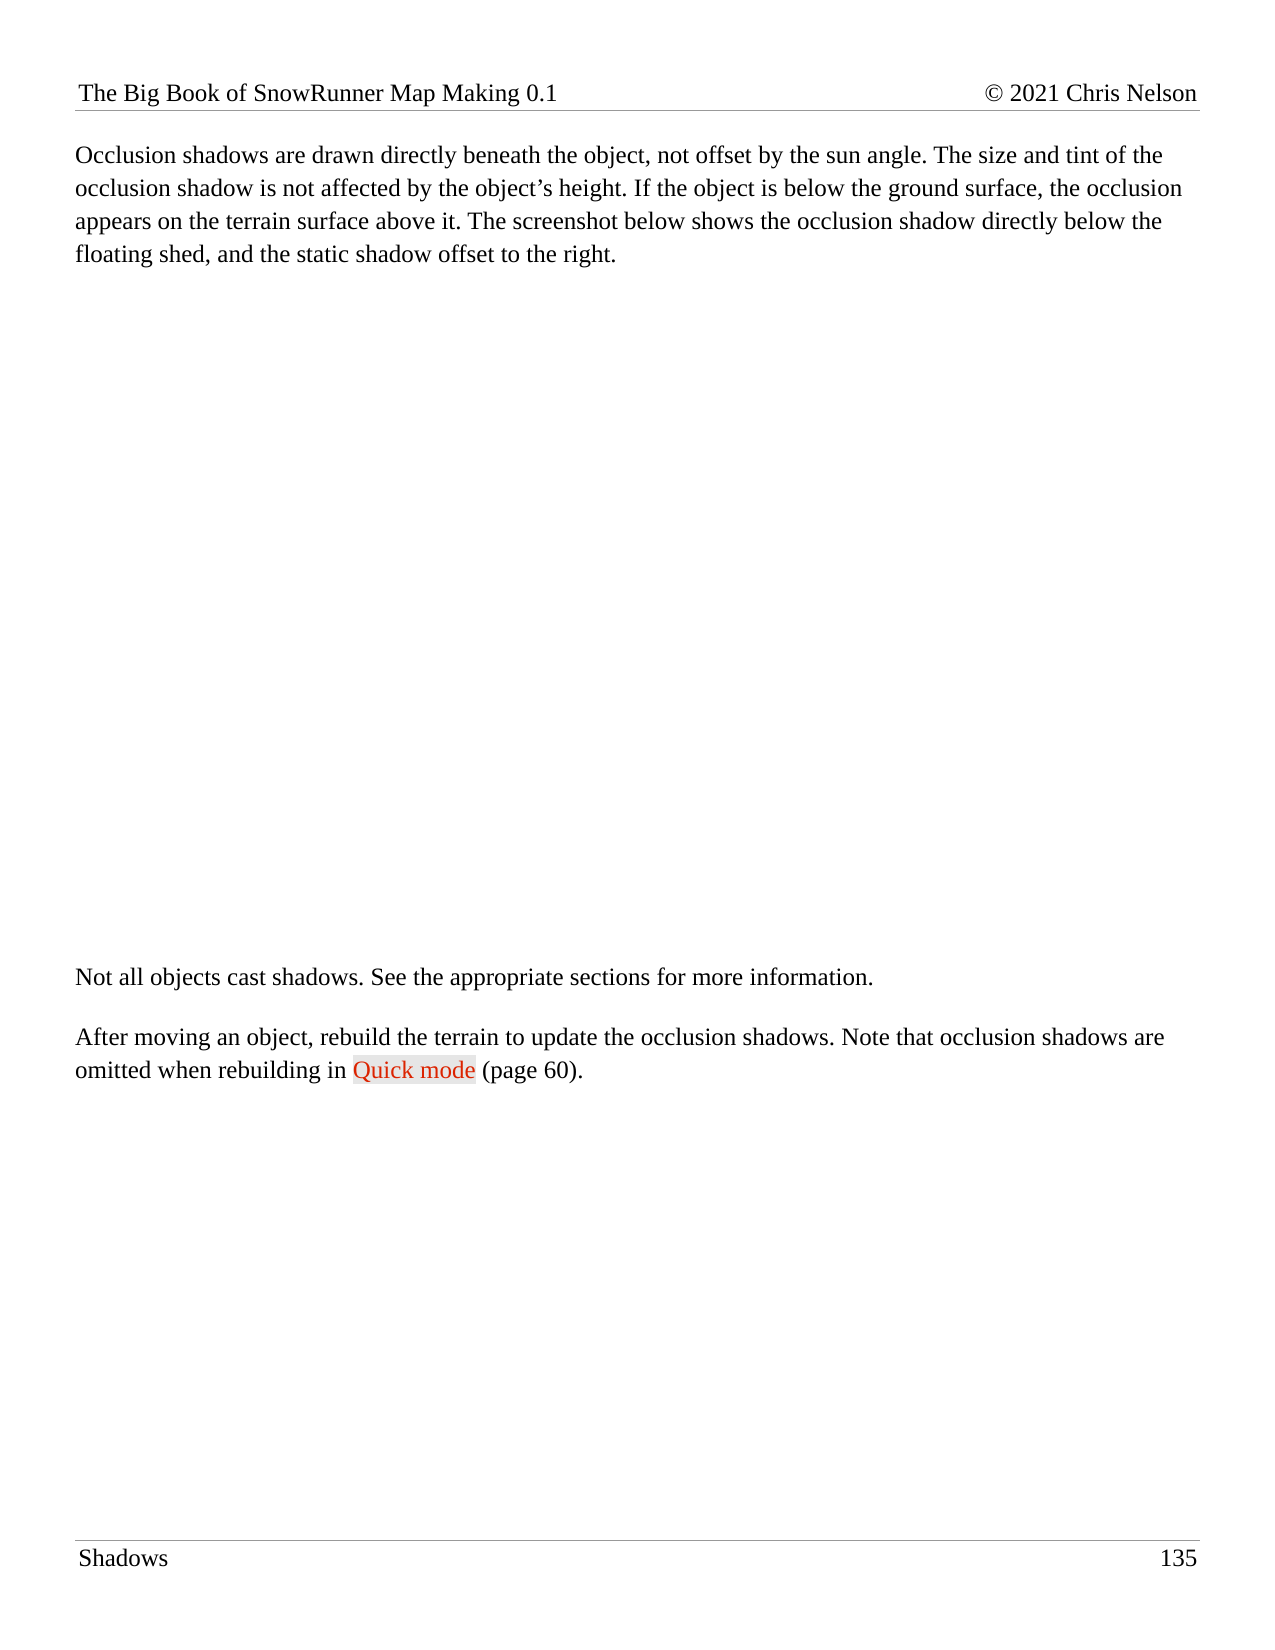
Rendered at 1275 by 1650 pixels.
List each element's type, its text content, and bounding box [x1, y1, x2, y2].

text After moving an object, rebuild the terrain to update the occlusion shadows. Note that occlusion shadows are omitted when rebuilding in Quick mode (page 60). [75, 1022, 1200, 1084]
text Occlusion shadows are drawn directly beneath the object, not offset by the sun angle. The size and tint of the occlusion shadow is not affected by the object’s height. If the object is below the ground surface, the occlusion appears on the terrain surface above it. The screenshot below shows the occlusion shadow directly below the floating shed, and the static shadow offset to the right. [75, 140, 1200, 268]
text Not all objects cast shadows. See the appropriate sections for more information. [75, 962, 1200, 991]
